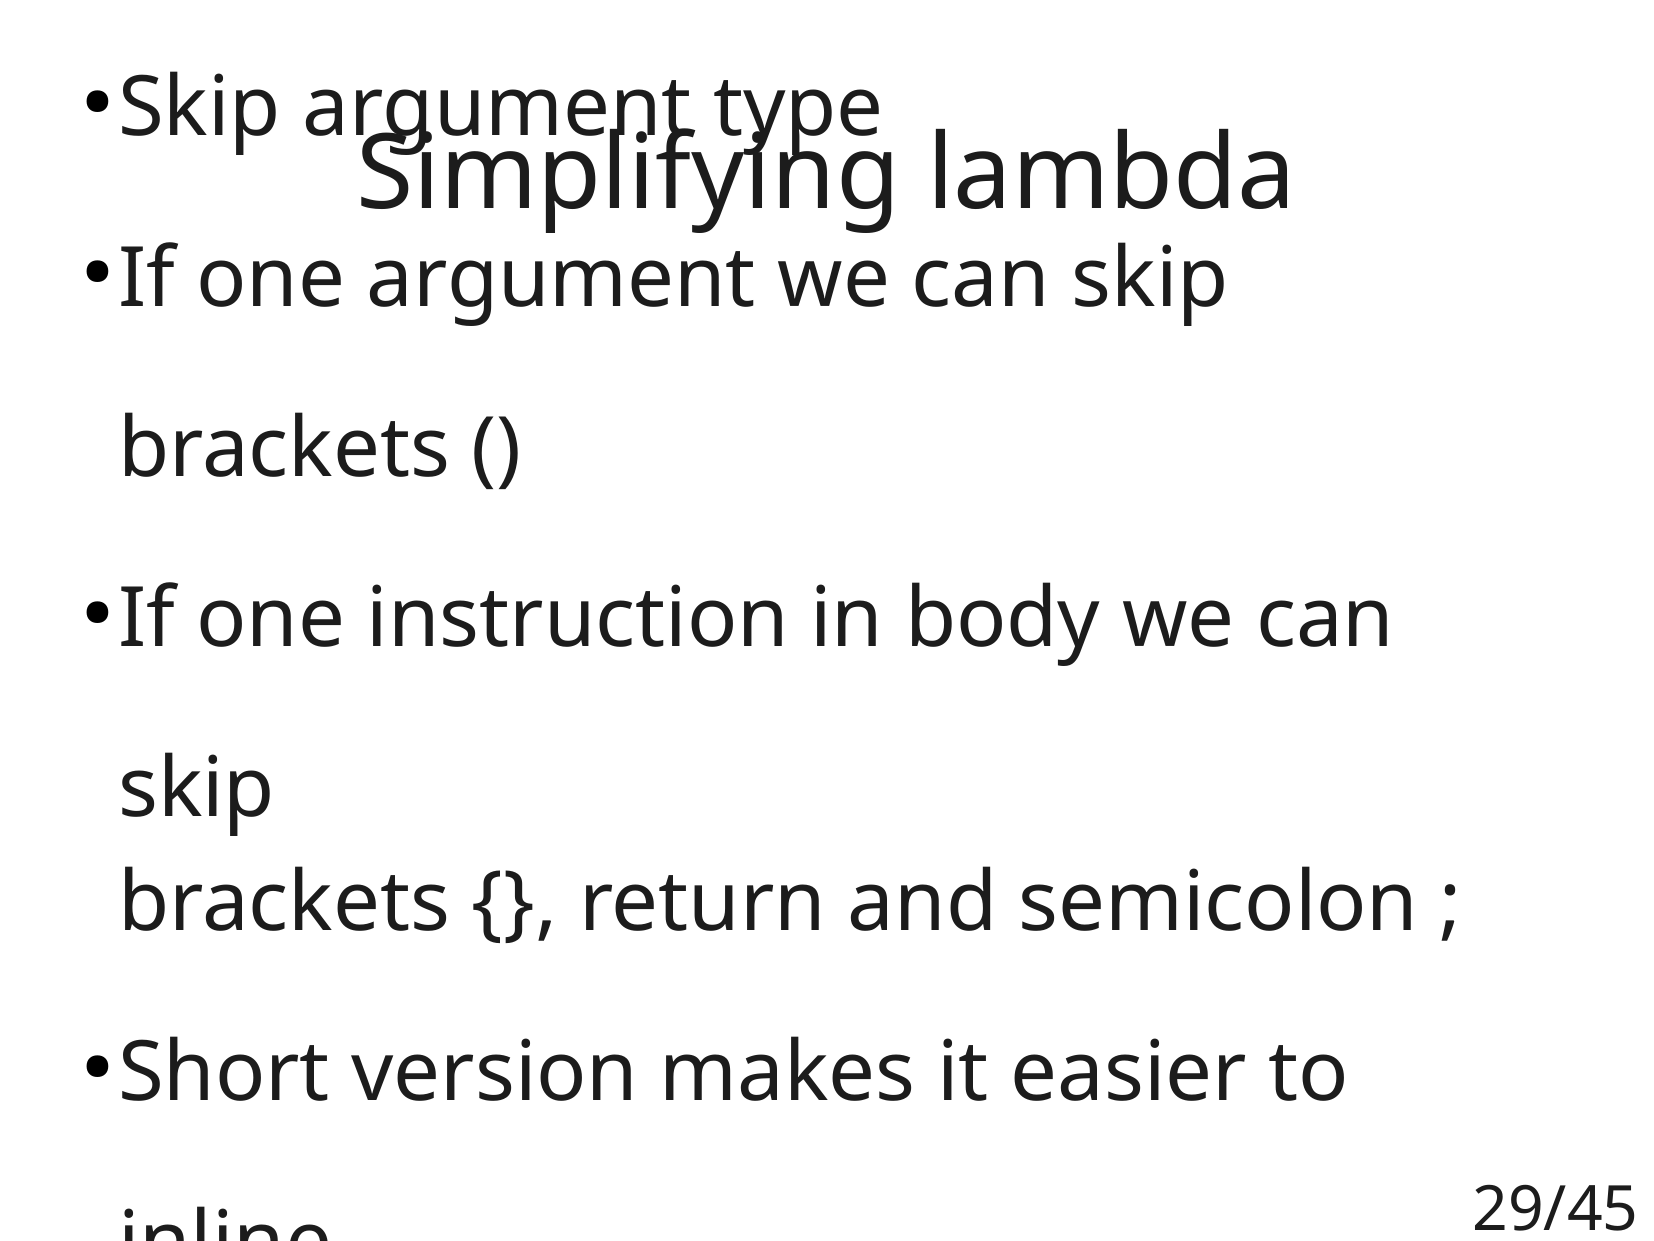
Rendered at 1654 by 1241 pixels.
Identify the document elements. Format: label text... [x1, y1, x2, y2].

text_box <numer>/45 [1071, 1155, 1654, 1241]
subtitle Skip argument type If one argument we can skip brackets () If one instruction in body we can skip brackets {}, return and semicolon ; Short version makes it easier to inline lambda [82, 268, 1571, 1131]
title Simplifying lambda [82, 64, 1571, 268]
